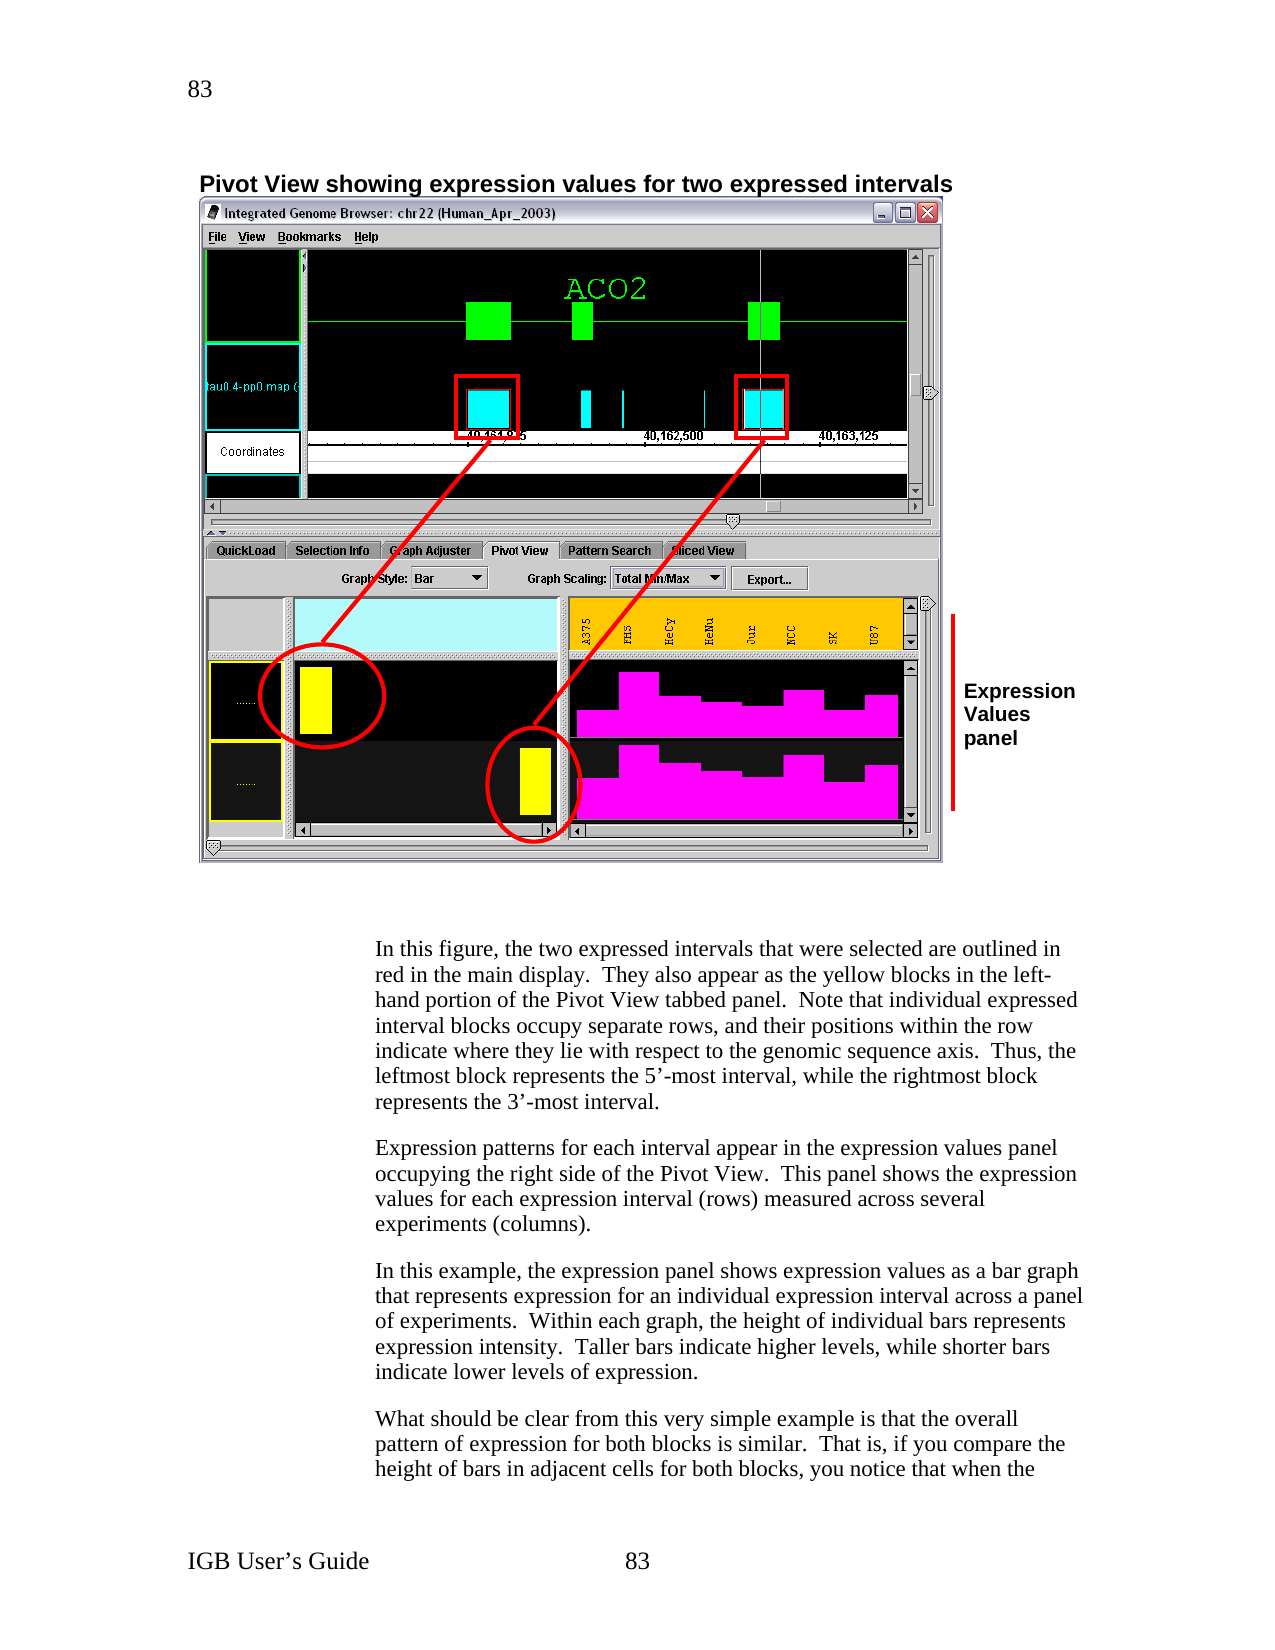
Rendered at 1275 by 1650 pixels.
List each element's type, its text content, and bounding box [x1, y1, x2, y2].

text What should be clear from this very simple example is that the overall pattern of expression for both blocks is similar. That is, if you compare the height of bars in adjacent cells for both blocks, you notice that when the [375, 1406, 1087, 1482]
text In this example, the expression panel shows expression values as a bar graph that represents expression for an individual expression interval across a panel of experiments. Within each graph, the height of individual bars represents expression intensity. Taller bars indicate higher levels, while shorter bars indicate lower levels of expression. [375, 1258, 1087, 1385]
text Expression patterns for each interval appear in the expression values panel occupying the right side of the Pivot View. This panel shows the expression values for each expression interval (rows) measured across several experiments (columns). [375, 1135, 1087, 1237]
text In this figure, the two expressed intervals that were selected are outlined in red in the main display. They also appear as the yellow blocks in the left-hand portion of the Pivot View tabbed panel. Note that individual expressed interval blocks occupy separate rows, and their positions within the row indicate where they lie with respect to the genomic sequence axis. Thus, the leftmost block represents the 5’-most interval, while the rightmost block represents the 3’-most interval. [375, 936, 1087, 1114]
picture [199, 196, 943, 863]
